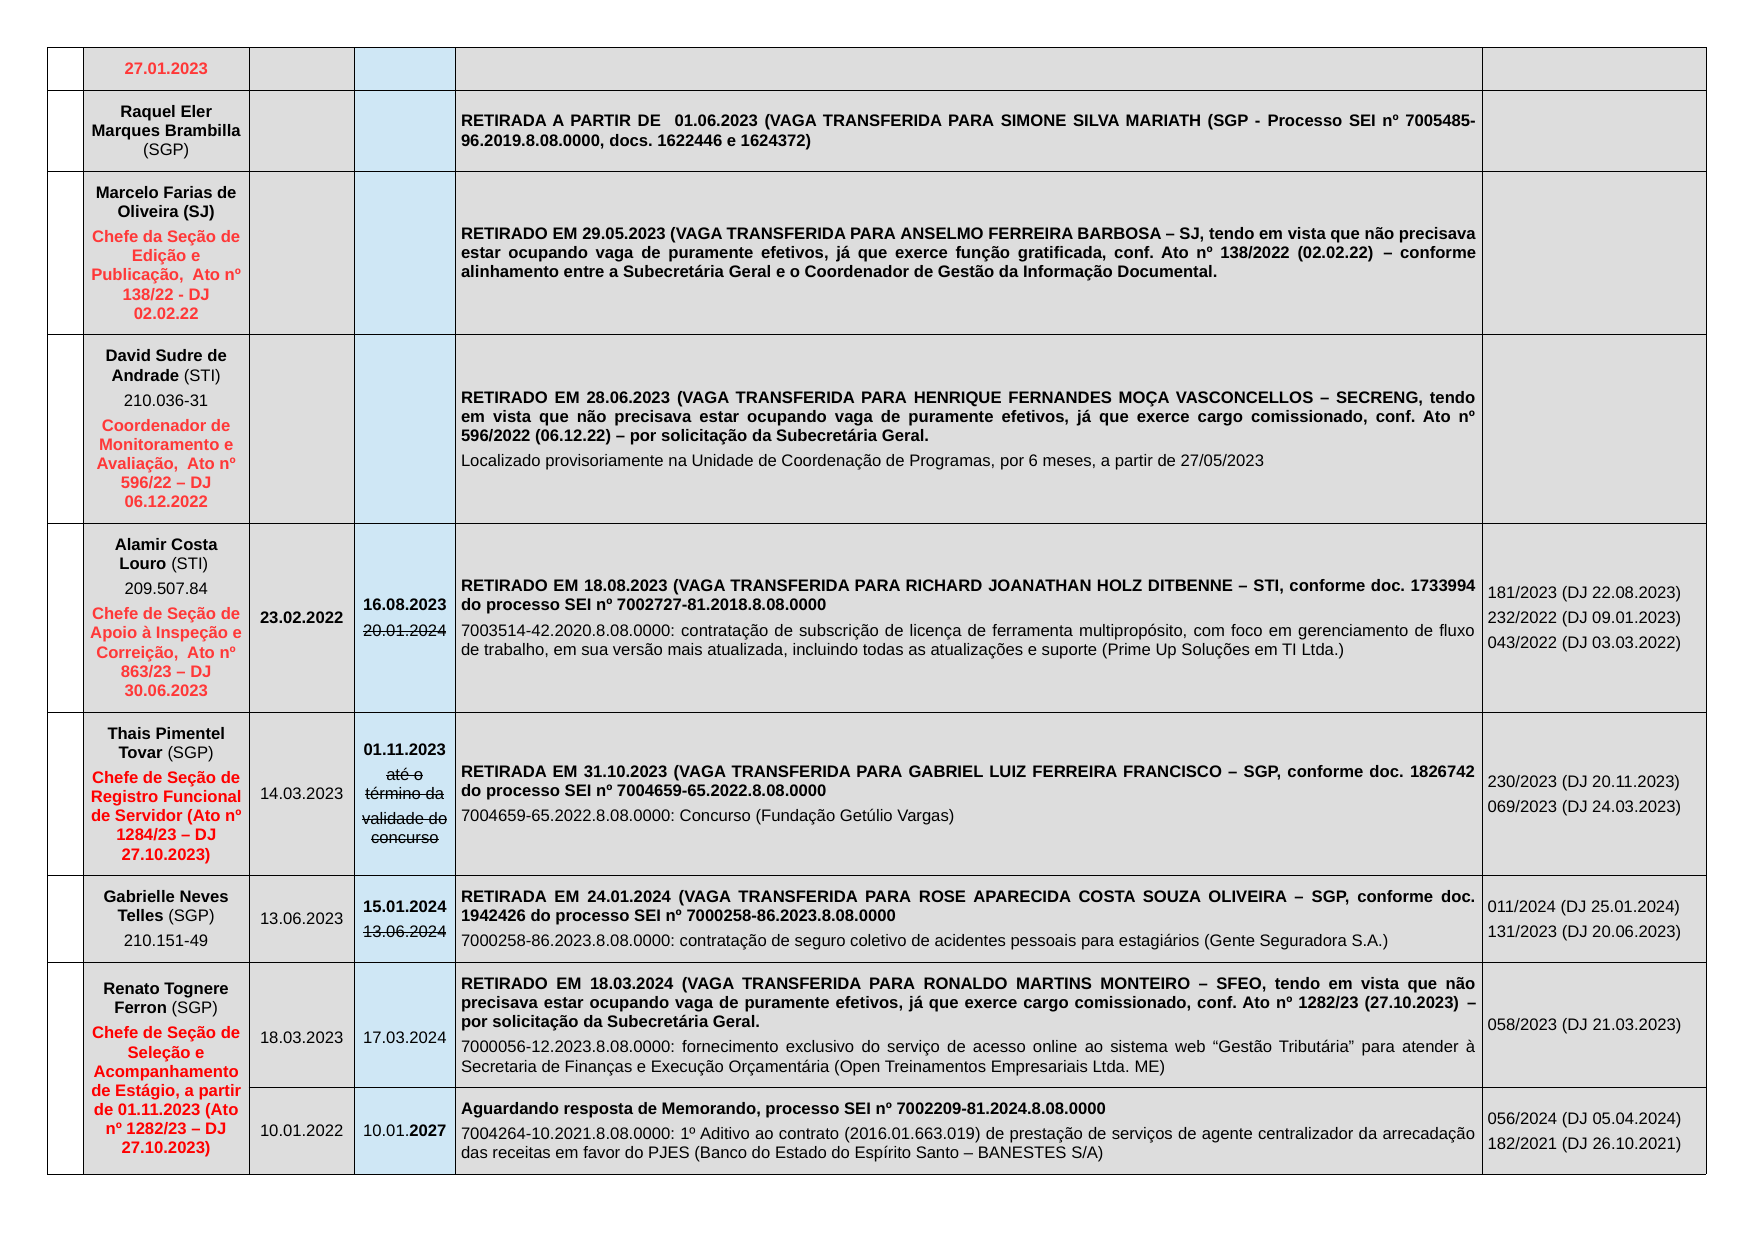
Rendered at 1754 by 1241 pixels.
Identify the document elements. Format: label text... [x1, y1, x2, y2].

table_cell 230/2023 (DJ 20.11.2023) 069/2023 (DJ 24.03.2023) [1483, 713, 1706, 875]
table_cell 27.01.2023 [84, 48, 249, 90]
table_cell 15.01.2024 13.06.2024 [355, 876, 455, 962]
table_cell [355, 91, 455, 171]
table_cell [48, 172, 83, 334]
table_cell 10.01.2027 [355, 1088, 455, 1174]
table_cell [250, 335, 354, 523]
table_cell 10.01.2022 [250, 1088, 354, 1174]
table_cell Renato Tognere Ferron (SGP) Chefe de Seção de Seleção e Acompanhamento de Estágio, a partir de 01.11.2023 (Ato nº 1282/23 – DJ 27.10.2023) [84, 963, 249, 1174]
table_cell 01.11.2023 até o término da validade do concurso [355, 713, 455, 875]
table_cell [355, 172, 455, 334]
table_cell [1483, 91, 1706, 171]
table_cell [250, 91, 354, 171]
table_cell RETIRADA EM 31.10.2023 (VAGA TRANSFERIDA PARA GABRIEL LUIZ FERREIRA FRANCISCO – SGP, conforme doc. 1826742 do processo SEI nº 7004659-65.2022.8.08.0000 7004659-65.2022.8.08.0000: Concurso (Fundação Getúlio Vargas) [456, 713, 1482, 875]
table_cell [1483, 172, 1706, 334]
table_cell 23.02.2022 [250, 524, 354, 712]
table_cell [48, 713, 83, 875]
table_cell RETIRADO EM 18.08.2023 (VAGA TRANSFERIDA PARA RICHARD JOANATHAN HOLZ DITBENNE – STI, conforme doc. 1733994 do processo SEI nº 7002727-81.2018.8.08.0000 7003514-42.2020.8.08.0000: contratação de subscrição de licença de ferramenta multipropósito, com foco em gerenciamento de fluxo de trabalho, em sua versão mais atualizada, incluindo todas as atualizações e suporte (Prime Up Soluções em TI Ltda.) [456, 524, 1482, 712]
table_cell Gabrielle Neves Telles (SGP) 210.151-49 [84, 876, 249, 962]
table_cell 17.03.2024 [355, 963, 455, 1087]
table_cell [355, 48, 455, 90]
table_cell 18.03.2023 [250, 963, 354, 1087]
table_cell Alamir Costa Louro (STI) 209.507.84 Chefe de Seção de Apoio à Inspeção e Correição, Ato nº 863/23 – DJ 30.06.2023 [84, 524, 249, 712]
table_cell RETIRADA EM 24.01.2024 (VAGA TRANSFERIDA PARA ROSE APARECIDA COSTA SOUZA OLIVEIRA – SGP, conforme doc. 1942426 do processo SEI nº 7000258-86.2023.8.08.0000 7000258-86.2023.8.08.0000: contratação de seguro coletivo de acidentes pessoais para estagiários (Gente Seguradora S.A.) [456, 876, 1482, 962]
table_cell 011/2024 (DJ 25.01.2024) 131/2023 (DJ 20.06.2023) [1483, 876, 1706, 962]
table_cell RETIRADA A PARTIR DE 01.06.2023 (VAGA TRANSFERIDA PARA SIMONE SILVA MARIATH (SGP - Processo SEI nº 7005485-96.2019.8.08.0000, docs. 1622446 e 1624372) [456, 91, 1482, 171]
table_cell [250, 48, 354, 90]
table_cell [48, 876, 83, 962]
table_cell RETIRADO EM 28.06.2023 (VAGA TRANSFERIDA PARA HENRIQUE FERNANDES MOÇA VASCONCELLOS – SECRENG, tendo em vista que não precisava estar ocupando vaga de puramente efetivos, já que exerce cargo comissionado, conf. Ato nº 596/2022 (06.12.22) – por solicitação da Subecretária Geral. Localizado provisoriamente na Unidade de Coordenação de Programas, por 6 meses, a partir de 27/05/2023 [456, 335, 1482, 523]
table_cell [48, 91, 83, 171]
table_cell 058/2023 (DJ 21.03.2023) [1483, 963, 1706, 1087]
table_cell [1483, 48, 1706, 90]
table_cell Thais Pimentel Tovar (SGP) Chefe de Seção de Registro Funcional de Servidor (Ato nº 1284/23 – DJ 27.10.2023) [84, 713, 249, 875]
table_cell 14.03.2023 [250, 713, 354, 875]
table_cell [48, 524, 83, 712]
table_cell [355, 335, 455, 523]
table_cell [48, 963, 83, 1174]
table_cell Aguardando resposta de Memorando, processo SEI nº 7002209-81.2024.8.08.0000 7004264-10.2021.8.08.0000: 1º Aditivo ao contrato (2016.01.663.019) de prestação de serviços de agente centralizador da arrecadação das receitas em favor do PJES (Banco do Estado do Espírito Santo – BANESTES S/A) [456, 1088, 1482, 1174]
table_cell [1483, 335, 1706, 523]
table_cell 13.06.2023 [250, 876, 354, 962]
table_cell RETIRADO EM 29.05.2023 (VAGA TRANSFERIDA PARA ANSELMO FERREIRA BARBOSA – SJ, tendo em vista que não precisava estar ocupando vaga de puramente efetivos, já que exerce função gratificada, conf. Ato nº 138/2022 (02.02.22) – conforme alinhamento entre a Subecretária Geral e o Coordenador de Gestão da Informação Documental. [456, 172, 1482, 334]
table_cell [48, 335, 83, 523]
table_cell Marcelo Farias de Oliveira (SJ) Chefe da Seção de Edição e Publicação, Ato nº 138/22 - DJ 02.02.22 [84, 172, 249, 334]
table_cell Raquel Eler Marques Brambilla (SGP) [84, 91, 249, 171]
table_cell [250, 172, 354, 334]
table_cell RETIRADO EM 18.03.2024 (VAGA TRANSFERIDA PARA RONALDO MARTINS MONTEIRO – SFEO, tendo em vista que não precisava estar ocupando vaga de puramente efetivos, já que exerce cargo comissionado, conf. Ato nº 1282/23 (27.10.2023) – por solicitação da Subecretária Geral. 7000056-12.2023.8.08.0000: fornecimento exclusivo do serviço de acesso online ao sistema web “Gestão Tributária” para atender à Secretaria de Finanças e Execução Orçamentária (Open Treinamentos Empresariais Ltda. ME) [456, 963, 1482, 1087]
table_cell 181/2023 (DJ 22.08.2023) 232/2022 (DJ 09.01.2023) 043/2022 (DJ 03.03.2022) [1483, 524, 1706, 712]
table_cell 16.08.2023 20.01.2024 [355, 524, 455, 712]
table_cell David Sudre de Andrade (STI) 210.036-31 Coordenador de Monitoramento e Avaliação, Ato nº 596/22 – DJ 06.12.2022 [84, 335, 249, 523]
table_cell 056/2024 (DJ 05.04.2024) 182/2021 (DJ 26.10.2021) [1483, 1088, 1706, 1174]
table_cell [48, 48, 83, 90]
table_cell [456, 48, 1482, 90]
